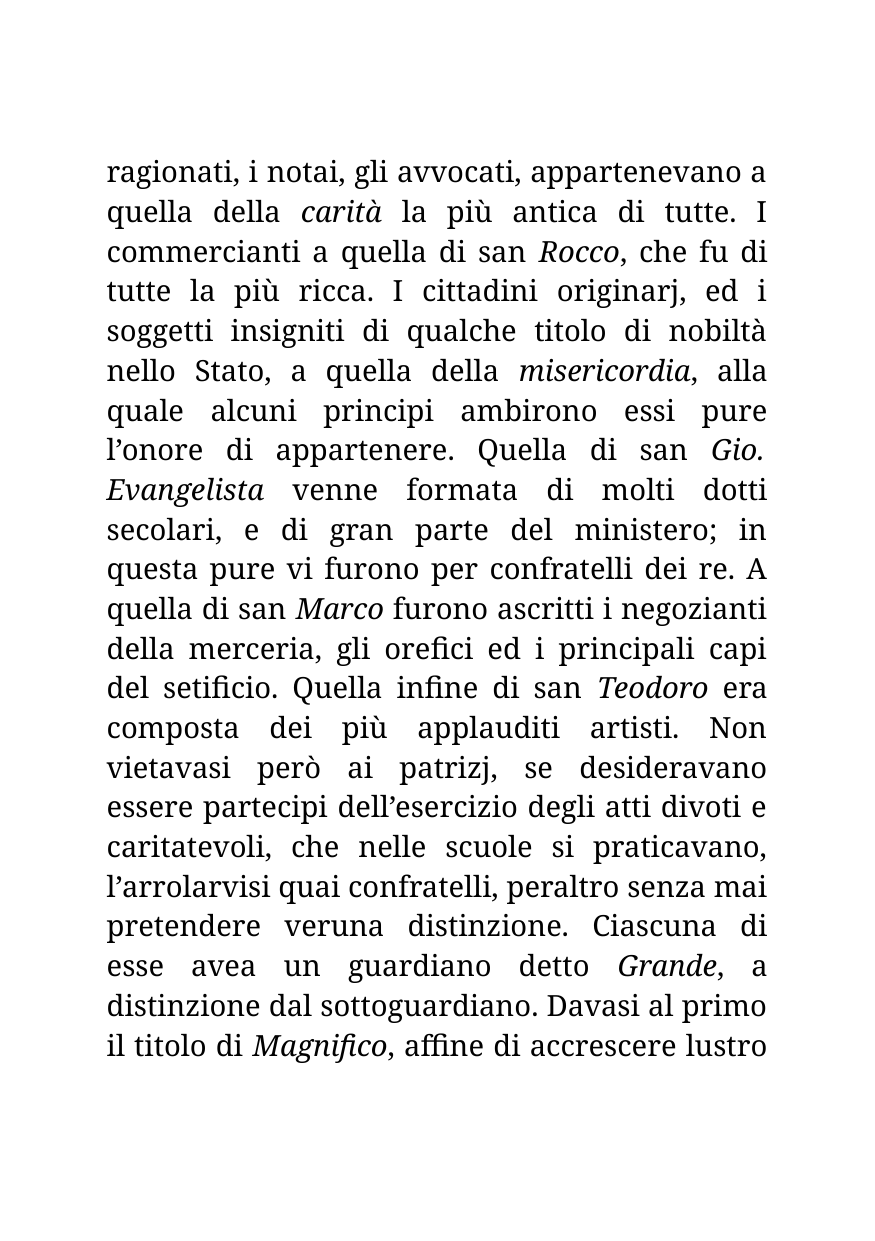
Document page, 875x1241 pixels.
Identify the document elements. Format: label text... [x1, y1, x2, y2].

text ragionati, i notai, gli avvocati, appartenevano a quella della carità la più antica di tutte. I commercianti a quella di san Rocco, che fu di tutte la più ricca. I cittadini originarj, ed i soggetti insigniti di qualche titolo di nobiltà nello Stato, a quella della misericordia, alla quale alcuni principi ambirono essi pure l’onore di appartenere. Quella di san Gio. Evangelista venne formata di molti dotti secolari, e di gran parte del ministero; in questa pure vi furono per confratelli dei re. A quella di san Marco furono ascritti i negozianti della merceria, gli orefici ed i principali capi del setificio. Quella infine di san Teodoro era composta dei più applauditi artisti. Non vietavasi però ai patrizj, se desideravano essere partecipi dell’esercizio degli atti divoti e caritatevoli, che nelle scuole si praticavano, l’arrolarvisi quai confratelli, peraltro senza mai pretendere veruna distinzione. Ciascuna di esse avea un guardiano detto Grande, a distinzione dal sottoguardiano. Davasi al primo il titolo di Magnifico, affine di accrescere lustro [106, 152, 768, 1064]
